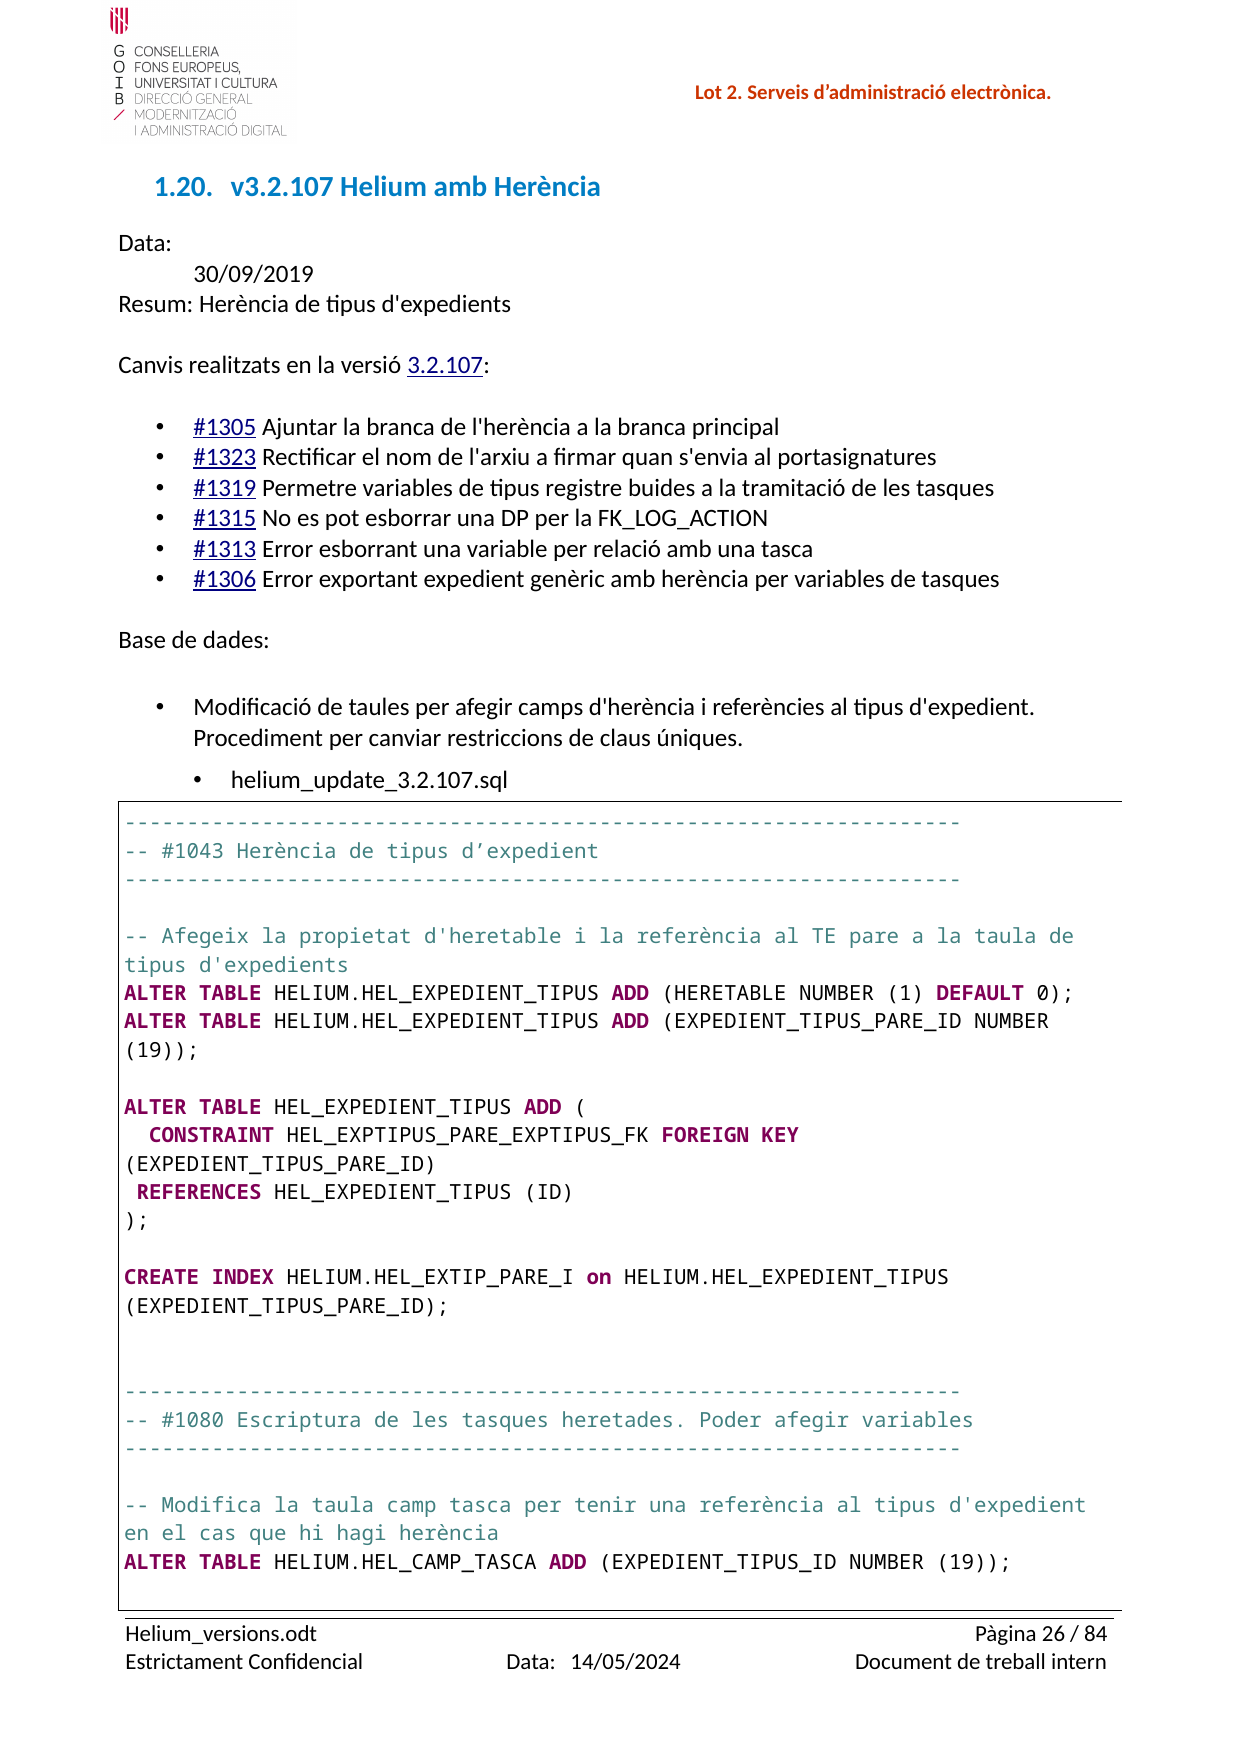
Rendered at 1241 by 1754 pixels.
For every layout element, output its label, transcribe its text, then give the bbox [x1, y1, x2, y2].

list helium_update_3.2.107.sql [193, 764, 1122, 795]
list #1313 Error esborrant una variable per relació amb una tasca [156, 533, 1122, 563]
list #1306 Error exportant expedient genèric amb herència per variables de tasques [156, 563, 1122, 594]
table_header ------------------------------------------------------------------- -- #1043 Herència de tipus d’expedient ------------------------------------------------------------------- -- Afegeix la propietat d'heretable i la referència al TE pare a la taula de tipus d'expedients ALTER TABLE HELIUM.HEL_EXPEDIENT_TIPUS ADD (HERETABLE NUMBER (1) DEFAULT 0); ALTER TABLE HELIUM.HEL_EXPEDIENT_TIPUS ADD (EXPEDIENT_TIPUS_PARE_ID NUMBER (19)); ALTER TABLE HEL_EXPEDIENT_TIPUS ADD ( CONSTRAINT HEL_EXPTIPUS_PARE_EXPTIPUS_FK FOREIGN KEY (EXPEDIENT_TIPUS_PARE_ID) REFERENCES HEL_EXPEDIENT_TIPUS (ID) ); CREATE INDEX HELIUM.HEL_EXTIP_PARE_I on HELIUM.HEL_EXPEDIENT_TIPUS (EXPEDIENT_TIPUS_PARE_ID); ------------------------------------------------------------------- -- #1080 Escriptura de les tasques heretades. Poder afegir variables ------------------------------------------------------------------- -- Modifica la taula camp tasca per tenir una referència al tipus d'expedient en el cas que hi hagi herència ALTER TABLE HELIUM.HEL_CAMP_TASCA ADD (EXPEDIENT_TIPUS_ID NUMBER (19)); [119, 802, 1122, 1609]
text Base de dades: [118, 624, 1122, 655]
picture [100, 0, 297, 144]
list #1305 Ajuntar la branca de l'herència a la branca principal [156, 411, 1122, 441]
text 30/09/2019 [118, 258, 1122, 289]
list #1315 No es pot esborrar una DP per la FK_LOG_ACTION [156, 502, 1122, 533]
text Data: [118, 228, 1122, 258]
text Canvis realitzats en la versió 3.2.107: [118, 350, 1122, 380]
list #1319 Permetre variables de tipus registre buides a la tramitació de les tasques [156, 472, 1122, 502]
subtitle v3.2.107 Helium amb Herència [153, 168, 1122, 204]
list #1323 Rectificar el nom de l'arxiu a firmar quan s'envia al portasignatures [156, 441, 1122, 472]
text Resum: Herència de tipus d'expedients [118, 289, 1122, 319]
list Modificació de taules per afegir camps d'herència i referències al tipus d'expedient. Procediment per canviar restriccions de claus úniques. [156, 691, 1122, 752]
